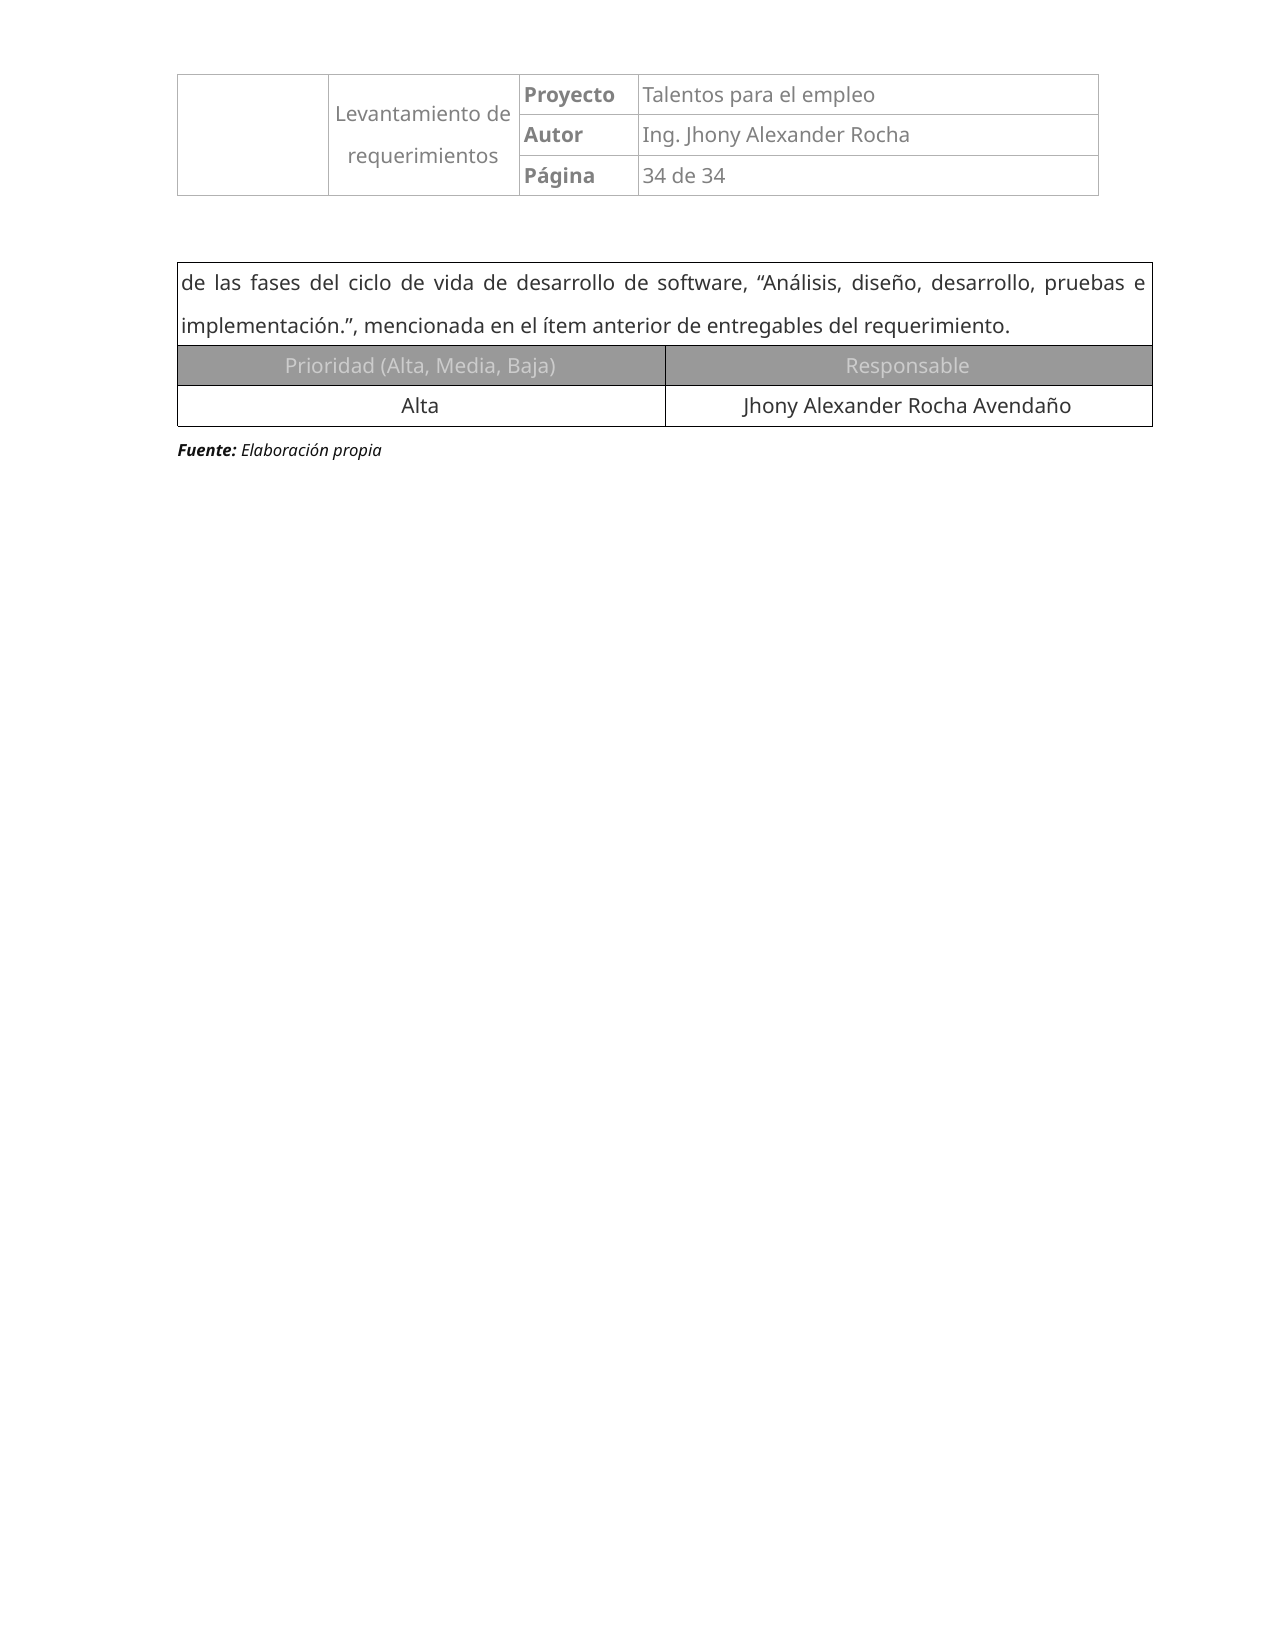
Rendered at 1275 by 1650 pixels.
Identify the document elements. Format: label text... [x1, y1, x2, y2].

table_cell Alta [178, 386, 665, 426]
table_cell Jhony Alexander Rocha Avendaño [666, 386, 1152, 426]
table_cell Responsable [666, 346, 1152, 385]
table_cell Prioridad (Alta, Media, Baja) [178, 346, 665, 385]
text Fuente: Elaboración propia [177, 439, 1098, 462]
table_cell de las fases del ciclo de vida de desarrollo de software, “Análisis, diseño, desarrollo, pruebas e implementación.”, mencionada en el ítem anterior de entregables del requerimiento. [178, 263, 1152, 345]
